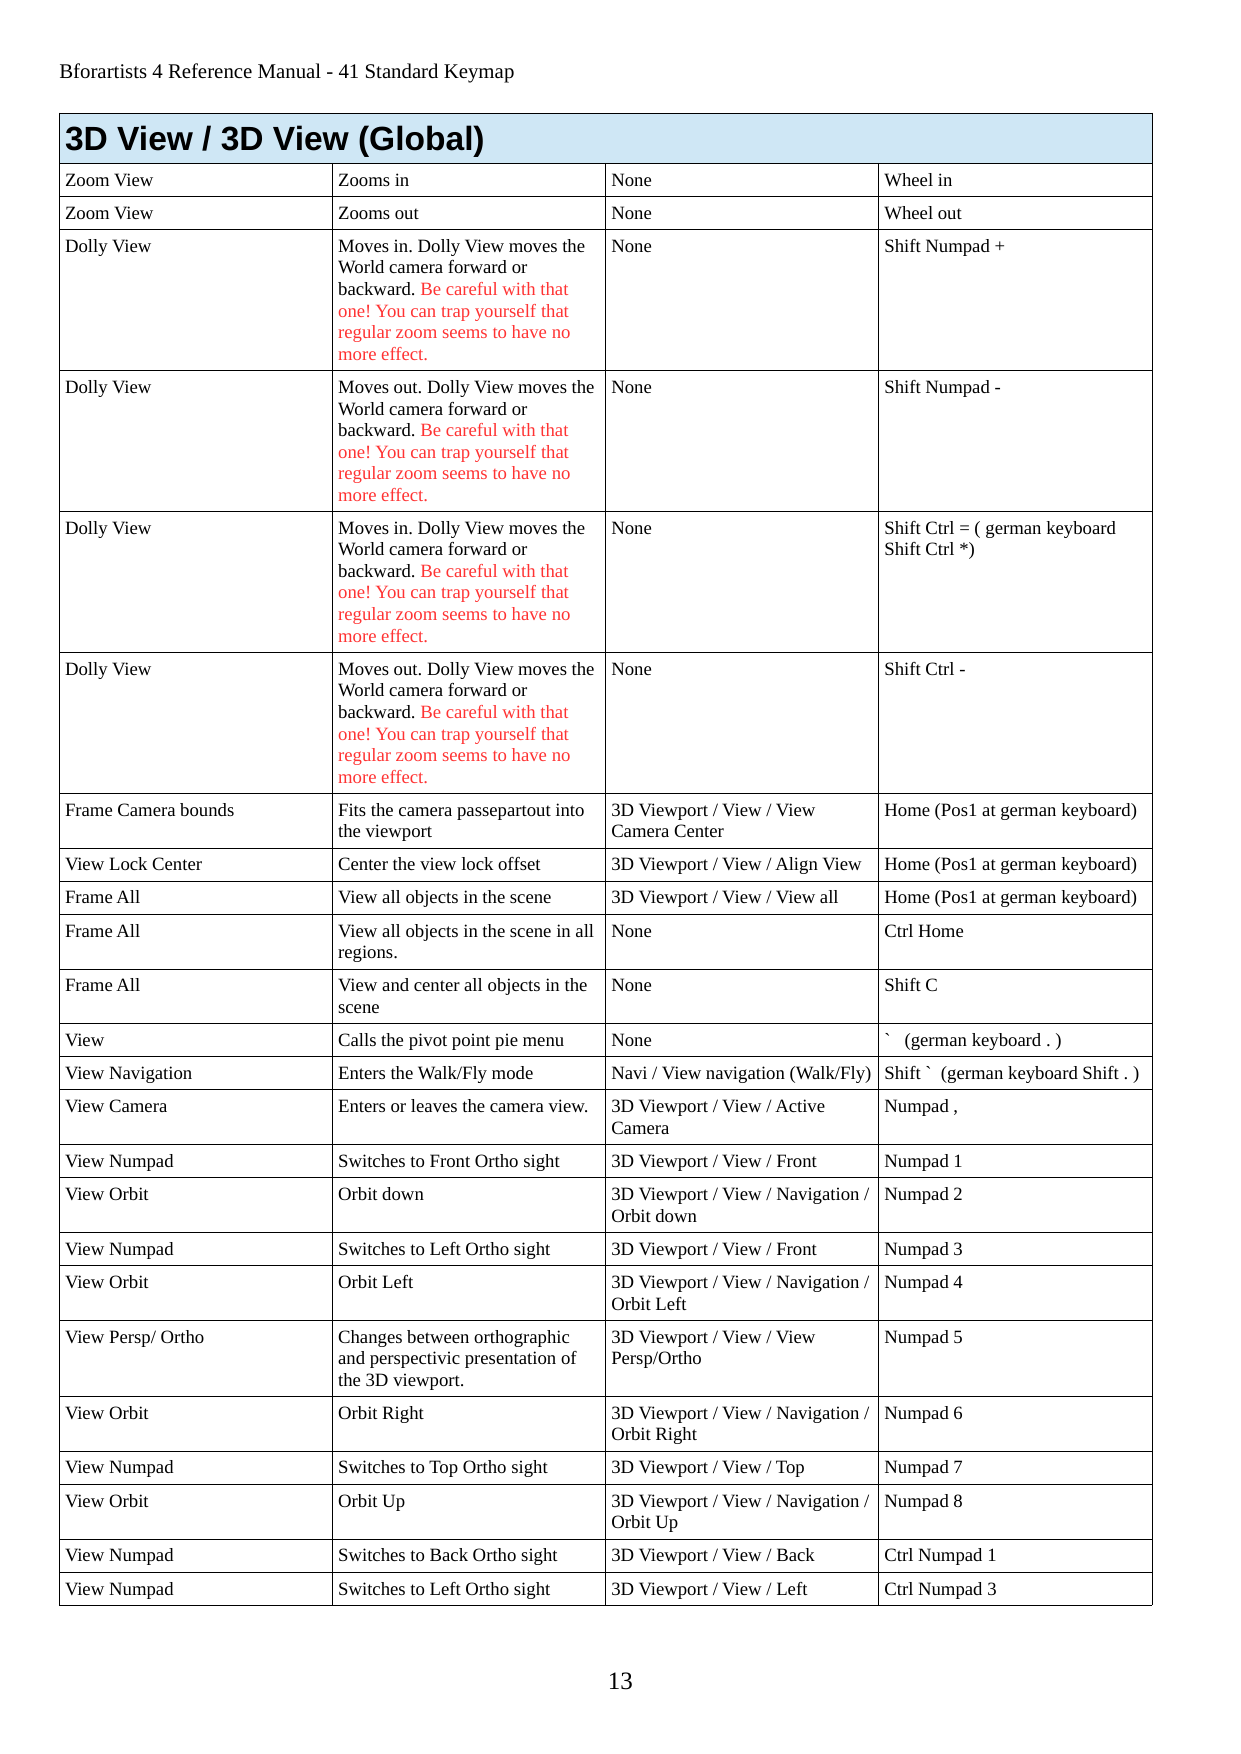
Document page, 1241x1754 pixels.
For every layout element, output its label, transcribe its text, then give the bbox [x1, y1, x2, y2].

table_cell 3D Viewport / View / View Camera Center [606, 794, 878, 847]
table_cell View Persp/ Ortho [60, 1321, 332, 1396]
table_cell View Navigation [60, 1057, 332, 1089]
table_cell Numpad 8 [879, 1485, 1152, 1538]
table_cell View all objects in the scene [333, 882, 605, 914]
table_cell Shift ` (german keyboard Shift . ) [879, 1057, 1152, 1089]
table_cell View Numpad [60, 1573, 332, 1605]
table_cell Calls the pivot point pie menu [333, 1024, 605, 1056]
table_cell Frame All [60, 882, 332, 914]
table_cell View Numpad [60, 1145, 332, 1177]
table_cell Moves in. Dolly View moves the World camera forward or backward. Be careful with that one! You can trap yourself that regular zoom seems to have no more effect. [333, 230, 605, 370]
table_cell 3D Viewport / View / Active Camera [606, 1090, 878, 1144]
table_cell Ctrl Home [879, 915, 1152, 968]
table_cell Shift Numpad + [879, 230, 1152, 370]
table_cell Numpad 3 [879, 1233, 1152, 1265]
table_cell Numpad 6 [879, 1397, 1152, 1451]
table_cell Numpad 2 [879, 1178, 1152, 1232]
table_cell Dolly View [60, 512, 332, 652]
table_cell 3D Viewport / View / Navigation / Orbit Right [606, 1397, 878, 1451]
table_cell Changes between orthographic and perspectivic presentation of the 3D viewport. [333, 1321, 605, 1396]
table_cell Switches to Left Ortho sight [333, 1573, 605, 1605]
table_cell None [606, 915, 878, 968]
table_cell 3D Viewport / View / Navigation / Orbit down [606, 1178, 878, 1232]
table_cell Enters or leaves the camera view. [333, 1090, 605, 1144]
table_cell 3D Viewport / View / Navigation / Orbit Left [606, 1266, 878, 1320]
table_cell None [606, 230, 878, 370]
table_cell Frame Camera bounds [60, 794, 332, 847]
table_cell View Lock Center [60, 849, 332, 881]
table_cell View Orbit [60, 1266, 332, 1320]
table_cell View Numpad [60, 1540, 332, 1572]
table_cell Home (Pos1 at german keyboard) [879, 794, 1152, 847]
table_cell Orbit Right [333, 1397, 605, 1451]
table_cell Dolly View [60, 230, 332, 370]
table_cell Shift Numpad - [879, 371, 1152, 511]
table_cell Switches to Top Ortho sight [333, 1452, 605, 1484]
table_cell View Numpad [60, 1233, 332, 1265]
table_cell 3D Viewport / View / Back [606, 1540, 878, 1572]
table_cell None [606, 371, 878, 511]
table_cell 3D Viewport / View / Navigation / Orbit Up [606, 1485, 878, 1538]
table_cell View Orbit [60, 1397, 332, 1451]
table_cell View all objects in the scene in all regions. [333, 915, 605, 968]
table_cell View Orbit [60, 1178, 332, 1232]
table_cell Orbit down [333, 1178, 605, 1232]
table_cell Zoom View [60, 197, 332, 229]
table_cell Shift Ctrl - [879, 653, 1152, 793]
table_cell Navi / View navigation (Walk/Fly) [606, 1057, 878, 1089]
table_cell Shift C [879, 970, 1152, 1023]
table_cell Home (Pos1 at german keyboard) [879, 849, 1152, 881]
table_cell View [60, 1024, 332, 1056]
table_cell View Numpad [60, 1452, 332, 1484]
table_cell None [606, 653, 878, 793]
table_cell ` (german keyboard . ) [879, 1024, 1152, 1056]
table_cell Ctrl Numpad 3 [879, 1573, 1152, 1605]
table_cell 3D Viewport / View / Front [606, 1145, 878, 1177]
table_cell View and center all objects in the scene [333, 970, 605, 1023]
table_cell Moves out. Dolly View moves the World camera forward or backward. Be careful with that one! You can trap yourself that regular zoom seems to have no more effect. [333, 653, 605, 793]
table_cell Shift Ctrl = ( german keyboard Shift Ctrl *) [879, 512, 1152, 652]
table_header 3D View / 3D View (Global) [60, 114, 1152, 163]
table_cell Numpad 5 [879, 1321, 1152, 1396]
table_cell Numpad 1 [879, 1145, 1152, 1177]
table_cell 3D Viewport / View / Left [606, 1573, 878, 1605]
table_cell Moves in. Dolly View moves the World camera forward or backward. Be careful with that one! You can trap yourself that regular zoom seems to have no more effect. [333, 512, 605, 652]
table_cell 3D Viewport / View / View all [606, 882, 878, 914]
table_cell Switches to Back Ortho sight [333, 1540, 605, 1572]
table_cell View Orbit [60, 1485, 332, 1538]
table_cell None [606, 164, 878, 196]
table_cell Numpad , [879, 1090, 1152, 1144]
table_cell Orbit Up [333, 1485, 605, 1538]
table_cell 3D Viewport / View / Top [606, 1452, 878, 1484]
table_cell None [606, 1024, 878, 1056]
table_cell 3D Viewport / View / Front [606, 1233, 878, 1265]
table_cell Wheel out [879, 197, 1152, 229]
table_cell Enters the Walk/Fly mode [333, 1057, 605, 1089]
table_cell Dolly View [60, 653, 332, 793]
table_cell Orbit Left [333, 1266, 605, 1320]
table_cell None [606, 512, 878, 652]
table_cell View Camera [60, 1090, 332, 1144]
table_cell 3D Viewport / View / View Persp/Ortho [606, 1321, 878, 1396]
table_cell Switches to Left Ortho sight [333, 1233, 605, 1265]
table_cell None [606, 970, 878, 1023]
table_cell Frame All [60, 915, 332, 968]
table_cell Zooms out [333, 197, 605, 229]
table_cell Numpad 4 [879, 1266, 1152, 1320]
table_cell Numpad 7 [879, 1452, 1152, 1484]
table_cell Home (Pos1 at german keyboard) [879, 882, 1152, 914]
table_cell 3D Viewport / View / Align View [606, 849, 878, 881]
table_cell Ctrl Numpad 1 [879, 1540, 1152, 1572]
table_cell Dolly View [60, 371, 332, 511]
table_cell Moves out. Dolly View moves the World camera forward or backward. Be careful with that one! You can trap yourself that regular zoom seems to have no more effect. [333, 371, 605, 511]
table_cell Switches to Front Ortho sight [333, 1145, 605, 1177]
table_cell Frame All [60, 970, 332, 1023]
table_cell Center the view lock offset [333, 849, 605, 881]
table_cell Zoom View [60, 164, 332, 196]
table_cell Wheel in [879, 164, 1152, 196]
table_cell Fits the camera passepartout into the viewport [333, 794, 605, 847]
table_cell Zooms in [333, 164, 605, 196]
table_cell None [606, 197, 878, 229]
